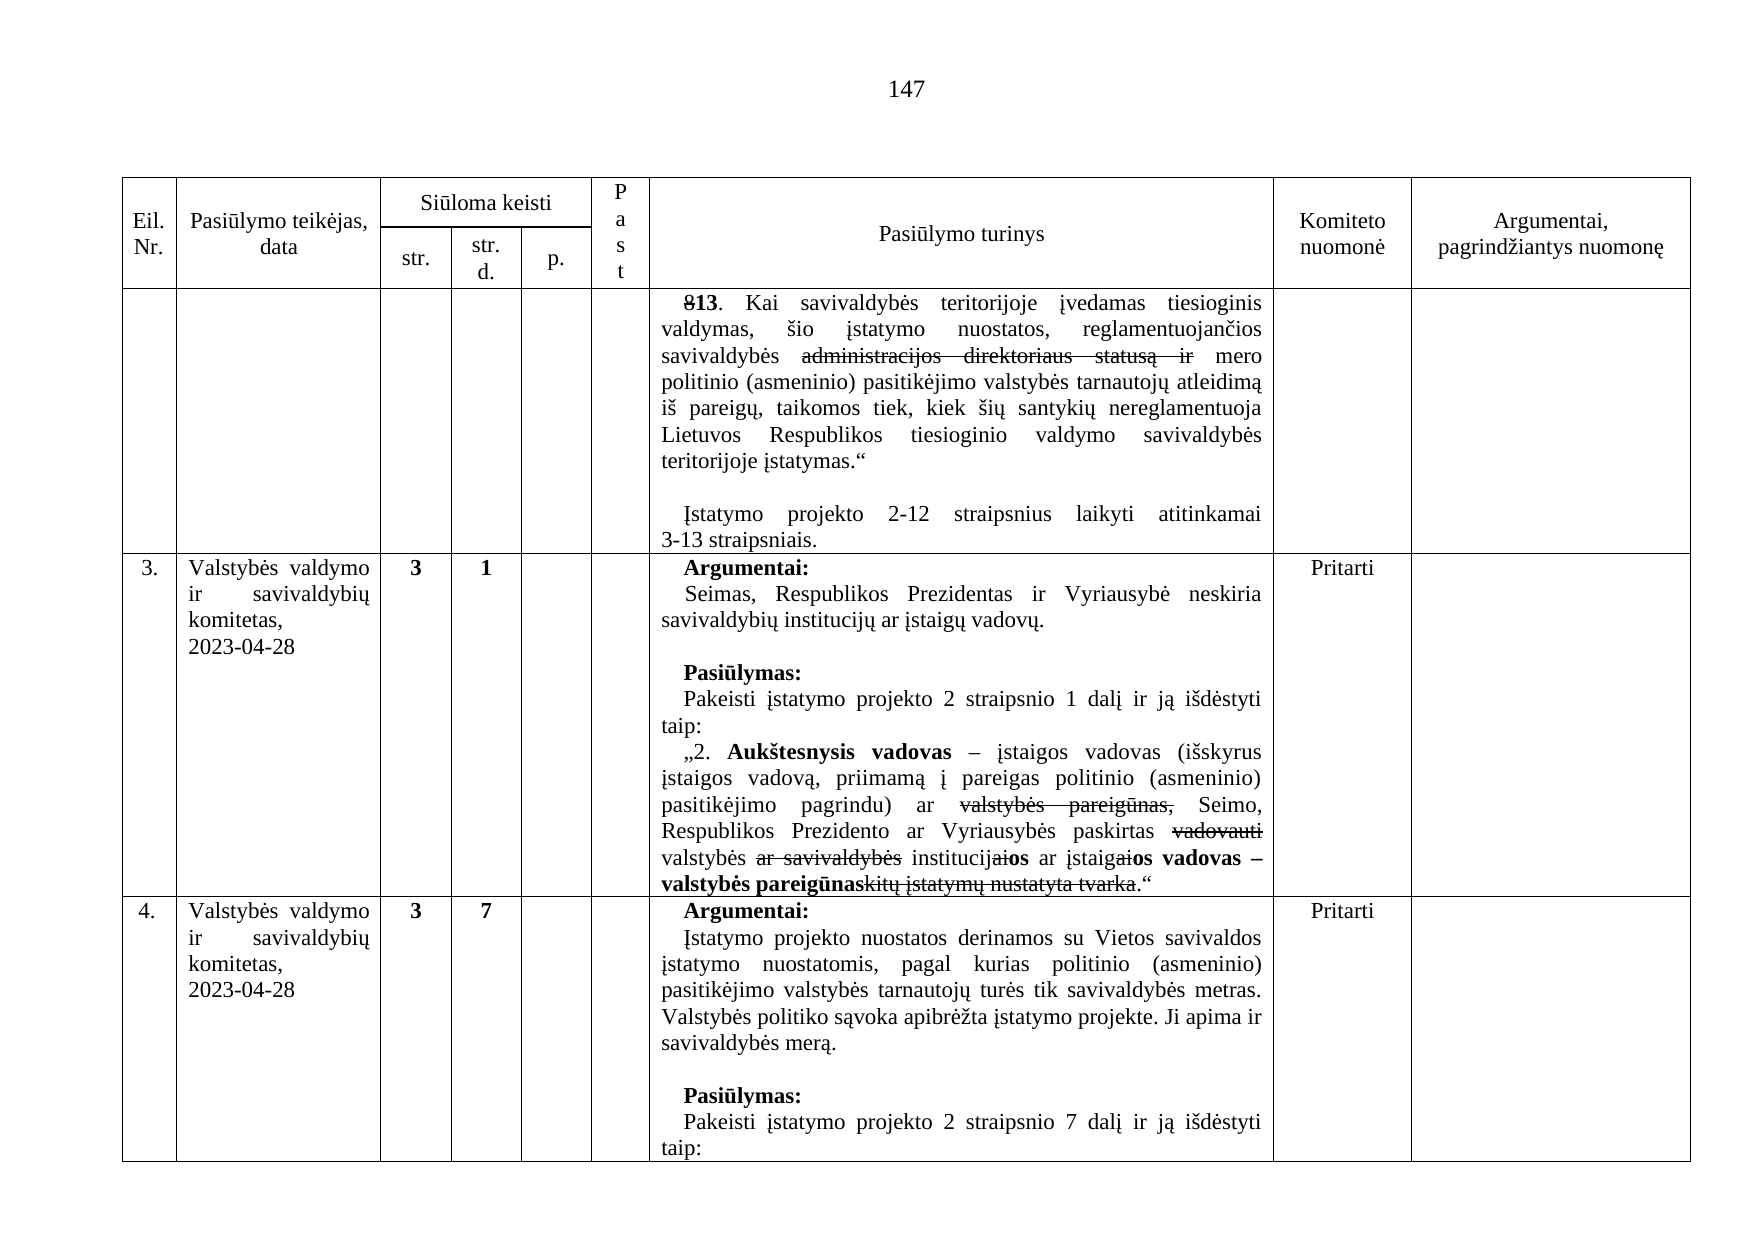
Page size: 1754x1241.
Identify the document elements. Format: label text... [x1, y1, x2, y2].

table_cell [522, 289, 591, 553]
table_cell [452, 289, 521, 553]
table_cell 3. [123, 554, 176, 896]
table_cell [592, 897, 649, 1161]
table_cell [592, 554, 649, 896]
table_cell str. d. [452, 228, 521, 288]
table_cell [522, 554, 591, 896]
table_cell Pritarti [1274, 897, 1411, 1161]
table_cell [1274, 289, 1411, 553]
table_header Siūloma keisti [381, 178, 591, 226]
table_cell Argumentai: Seimas, Respublikos Prezidentas ir Vyriausybė neskiria savivaldybių institucijų ar įstaigų vadovų. Pasiūlymas: Pakeisti įstatymo projekto 2 straipsnio 1 dalį ir ją išdėstyti taip: „2. Aukštesnysis vadovas – įstaigos vadovas (išskyrus įstaigos vadovą, priimamą į pareigas politinio (asmeninio) pasitikėjimo pagrindu) ar valstybės pareigūnas, Seimo, Respublikos Prezidento ar Vyriausybės paskirtas vadovauti valstybės ar savivaldybės institucijaios ar įstaigaios vadovas – valstybės pareigūnaskitų įstatymų nustatyta tvarka.“ [650, 554, 1273, 896]
table_cell str. [381, 228, 451, 288]
table_cell 7 [452, 897, 521, 1161]
table_cell [177, 289, 380, 553]
table_cell 813. Kai savivaldybės teritorijoje įvedamas tiesioginis valdymas, šio įstatymo nuostatos, reglamentuojančios savivaldybės administracijos direktoriaus statusą ir mero politinio (asmeninio) pasitikėjimo valstybės tarnautojų atleidimą iš pareigų, taikomos tiek, kiek šių santykių nereglamentuoja Lietuvos Respublikos tiesioginio valdymo savivaldybės teritorijoje įstatymas.“ Įstatymo projekto 2-12 straipsnius laikyti atitinkamai 3‑13 straipsniais. [650, 289, 1273, 553]
table_cell [381, 289, 451, 553]
table_cell Valstybės valdymo ir savivaldybių komitetas, 2023-04-28 [177, 554, 380, 896]
table_cell Argumentai: Įstatymo projekto nuostatos derinamos su Vietos savivaldos įstatymo nuostatomis, pagal kurias politinio (asmeninio) pasitikėjimo valstybės tarnautojų turės tik savivaldybės metras. Valstybės politiko sąvoka apibrėžta įstatymo projekte. Ji apima ir savivaldybės merą. Pasiūlymas: Pakeisti įstatymo projekto 2 straipsnio 7 dalį ir ją išdėstyti taip: [650, 897, 1273, 1161]
table_header Pasiūlymo teikėjas, data [177, 178, 380, 288]
table_cell [1412, 554, 1690, 896]
table_header Pasiūlymo turinys [650, 178, 1273, 288]
table_cell [1412, 289, 1690, 553]
table_cell Pritarti [1274, 554, 1411, 896]
table_cell N [592, 289, 649, 553]
table_header Eil. Nr. [123, 178, 176, 288]
table_cell Valstybės valdymo ir savivaldybių komitetas, 2023-04-28 [177, 897, 380, 1161]
table_cell [1412, 897, 1690, 1161]
table_cell [522, 897, 591, 1161]
table_header Komiteto nuomonė [1274, 178, 1411, 288]
table_header Pastabos [592, 178, 649, 288]
table_cell 3 [381, 897, 451, 1161]
table_cell 3 [381, 554, 451, 896]
table_cell [123, 289, 176, 553]
table_header Argumentai, pagrindžiantys nuomonę [1412, 178, 1690, 288]
table_cell p. [522, 228, 591, 288]
table_cell 1 [452, 554, 521, 896]
table_cell 4. [123, 897, 176, 1161]
